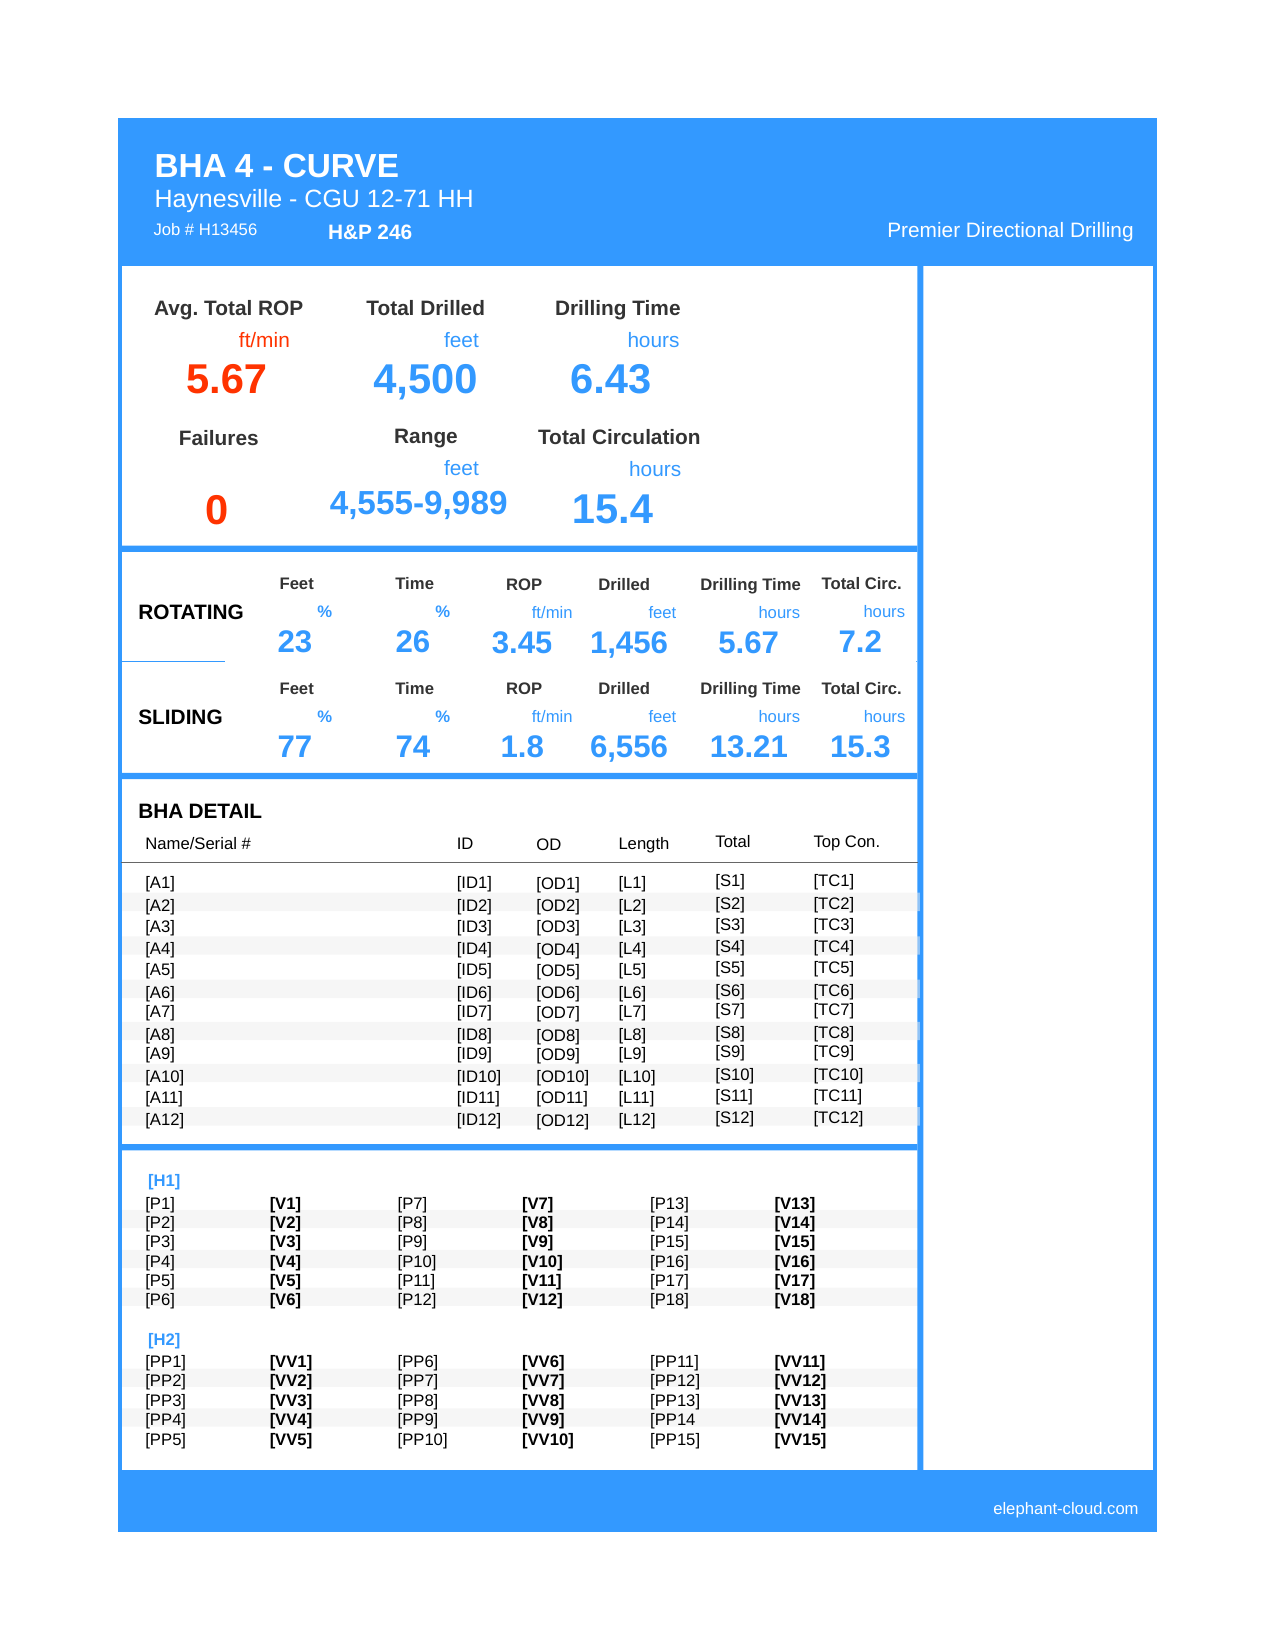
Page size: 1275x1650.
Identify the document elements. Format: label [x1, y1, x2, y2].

picture [223, 573, 917, 596]
picture [223, 678, 917, 700]
picture [225, 601, 917, 663]
picture [225, 706, 917, 767]
